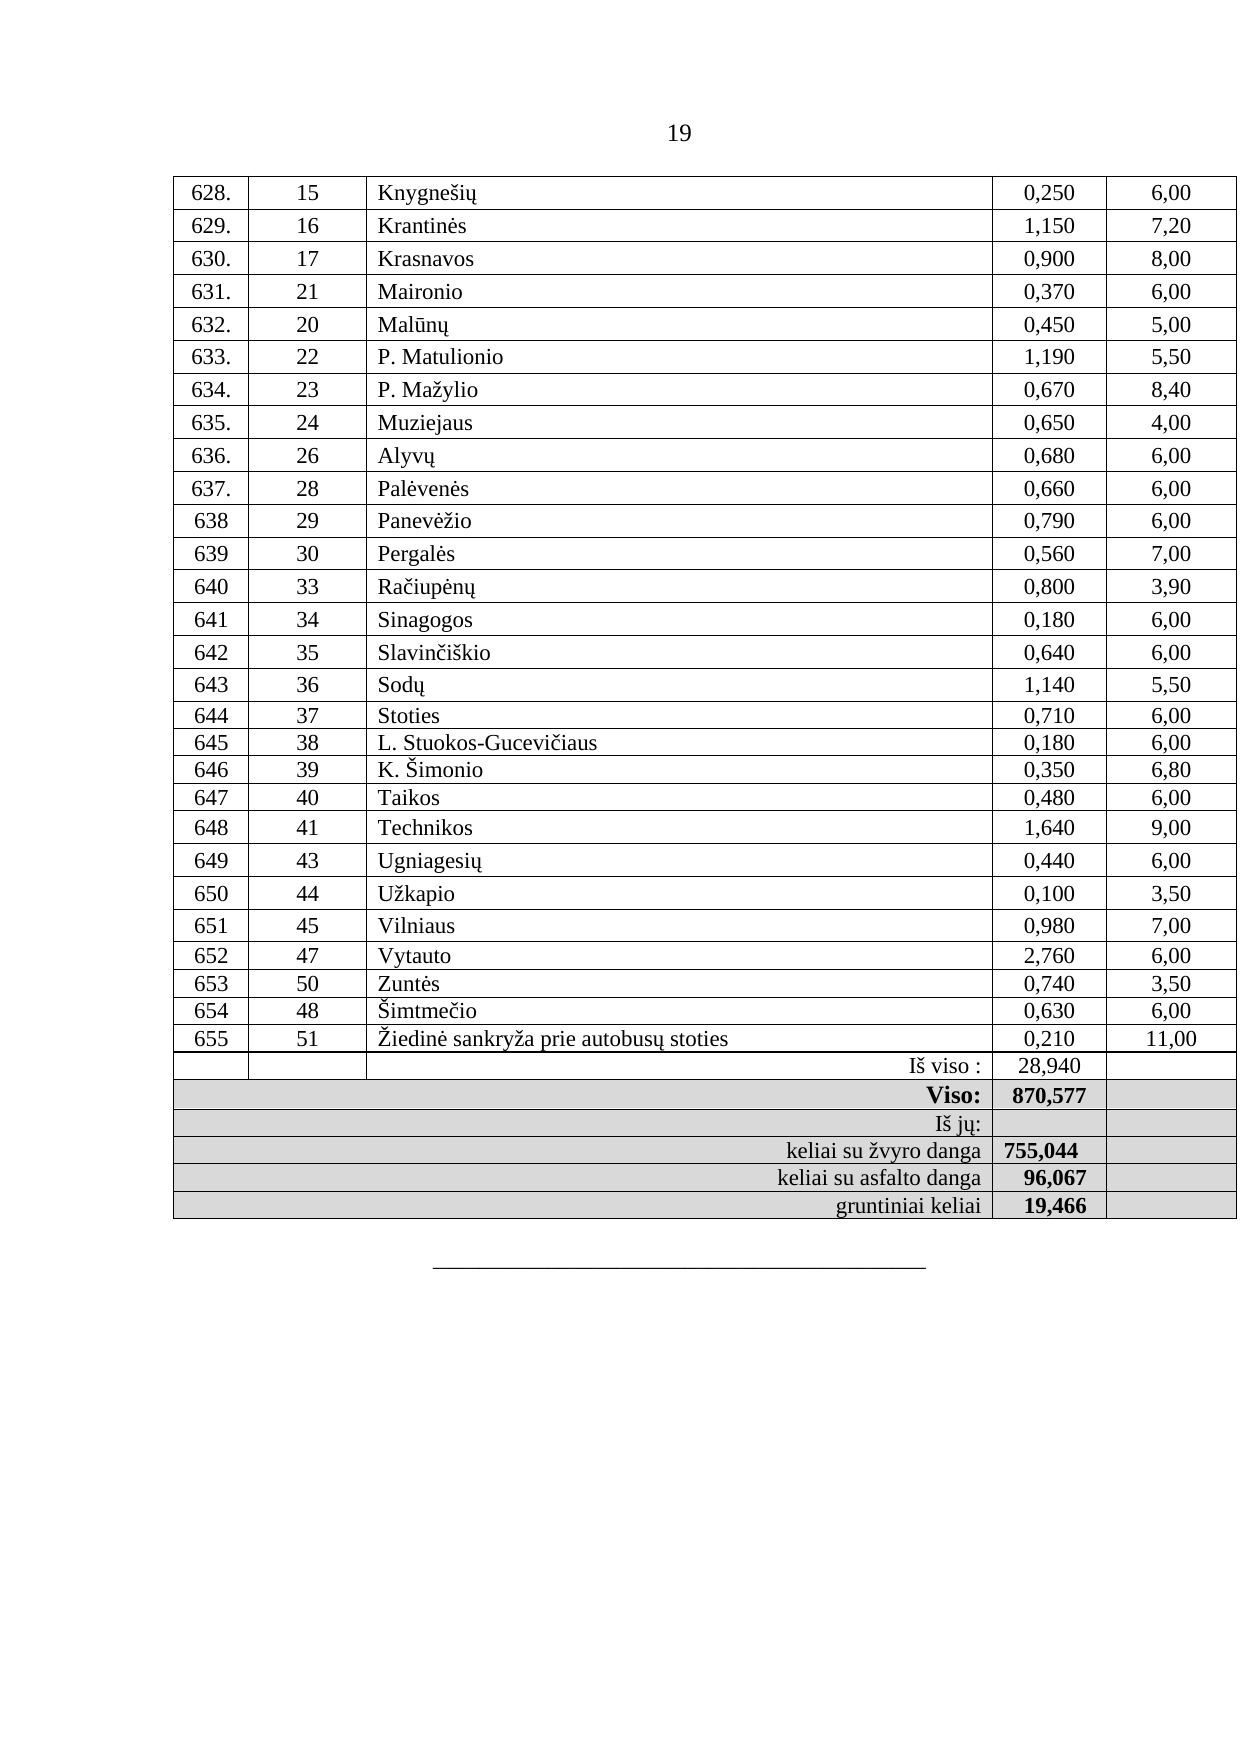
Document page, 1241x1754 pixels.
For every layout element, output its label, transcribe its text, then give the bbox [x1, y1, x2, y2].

table_cell Malūnų [367, 308, 992, 340]
table_cell [1107, 1110, 1236, 1136]
table_cell 0,100 [993, 877, 1106, 909]
table_cell 47 [249, 942, 366, 969]
table_cell 40 [249, 784, 366, 810]
table_cell 0,900 [993, 242, 1106, 274]
table_cell 870,577 [993, 1080, 1106, 1108]
table_cell 634. [174, 374, 248, 405]
table_cell 8,00 [1107, 242, 1236, 274]
table_cell 645 [174, 729, 248, 755]
table_cell 641 [174, 603, 248, 635]
table_cell [249, 1053, 366, 1079]
table_cell [1107, 1192, 1236, 1218]
table_cell 6,00 [1107, 603, 1236, 635]
table_cell [174, 1053, 248, 1079]
table_cell gruntiniai keliai [174, 1192, 992, 1218]
table_cell 4,00 [1107, 406, 1236, 438]
table_cell 6,80 [1107, 756, 1236, 783]
table_cell 0,450 [993, 308, 1106, 340]
table_cell P. Mažylio [367, 374, 992, 405]
table_cell 50 [249, 970, 366, 997]
table_cell Iš jų: [174, 1110, 992, 1136]
table_cell Užkapio [367, 877, 992, 909]
table_cell Muziejaus [367, 406, 992, 438]
table_cell 20 [249, 308, 366, 340]
table_cell Palėvenės [367, 472, 992, 504]
table_cell keliai su asfalto danga [174, 1164, 992, 1191]
table_cell 9,00 [1107, 811, 1236, 843]
table_cell 29 [249, 505, 366, 537]
table_cell 0,210 [993, 1025, 1106, 1051]
table_cell 0,790 [993, 505, 1106, 537]
table_cell 7,00 [1107, 538, 1236, 569]
table_cell Technikos [367, 811, 992, 843]
table_cell 0,740 [993, 970, 1106, 997]
table_cell 6,00 [1107, 505, 1236, 537]
table_cell 23 [249, 374, 366, 405]
table_cell 0,660 [993, 472, 1106, 504]
table_cell Žiedinė sankryža prie autobusų stoties [367, 1025, 992, 1051]
table_cell Taikos [367, 784, 992, 810]
table_cell 37 [249, 702, 366, 728]
table_cell 649 [174, 844, 248, 876]
table_cell 28 [249, 472, 366, 504]
table_cell 26 [249, 439, 366, 471]
table_cell 8,40 [1107, 374, 1236, 405]
table_cell Sinagogos [367, 603, 992, 635]
table_cell 633. [174, 341, 248, 372]
table_cell 646 [174, 756, 248, 783]
table_cell 19,466 [993, 1192, 1106, 1218]
table_cell 635. [174, 406, 248, 438]
table_cell 38 [249, 729, 366, 755]
table_cell 3,50 [1107, 970, 1236, 997]
table_cell 17 [249, 242, 366, 274]
table_cell 33 [249, 570, 366, 602]
table_cell 0,650 [993, 406, 1106, 438]
table_cell 6,00 [1107, 177, 1236, 208]
table_cell Zuntės [367, 970, 992, 997]
table_cell Maironio [367, 275, 992, 307]
table_cell 1,190 [993, 341, 1106, 372]
table_cell [1107, 1080, 1236, 1108]
table_cell Račiupėnų [367, 570, 992, 602]
table_cell 0,480 [993, 784, 1106, 810]
table_cell 0,710 [993, 702, 1106, 728]
table_cell 629. [174, 210, 248, 241]
table_cell 0,980 [993, 910, 1106, 941]
table_cell 44 [249, 877, 366, 909]
table_cell 0,640 [993, 636, 1106, 668]
table_cell 45 [249, 910, 366, 941]
table_cell 51 [249, 1025, 366, 1051]
table_cell 5,50 [1107, 341, 1236, 372]
table_cell 11,00 [1107, 1025, 1236, 1051]
table_cell 1,640 [993, 811, 1106, 843]
table_cell 96,067 [993, 1164, 1106, 1191]
table_cell 22 [249, 341, 366, 372]
table_cell 0,670 [993, 374, 1106, 405]
table_cell 5,50 [1107, 669, 1236, 701]
table_cell 0,630 [993, 998, 1106, 1024]
table_cell 24 [249, 406, 366, 438]
table_cell 0,180 [993, 729, 1106, 755]
table_cell Sodų [367, 669, 992, 701]
table_cell 0,440 [993, 844, 1106, 876]
table_cell 655 [174, 1025, 248, 1051]
table_cell 28,940 [993, 1053, 1106, 1079]
table_cell [1107, 1164, 1236, 1191]
table_cell Pergalės [367, 538, 992, 569]
table_cell 41 [249, 811, 366, 843]
table_cell 636. [174, 439, 248, 471]
table_cell 6,00 [1107, 942, 1236, 969]
table_cell 639 [174, 538, 248, 569]
table_cell Vilniaus [367, 910, 992, 941]
table_cell 630. [174, 242, 248, 274]
table_cell Šimtmečio [367, 998, 992, 1024]
table_cell 0,350 [993, 756, 1106, 783]
table_cell Slavinčiškio [367, 636, 992, 668]
table_cell 34 [249, 603, 366, 635]
table_cell 640 [174, 570, 248, 602]
table_cell 755,044 [993, 1137, 1106, 1163]
table_cell 0,180 [993, 603, 1106, 635]
table_cell 637. [174, 472, 248, 504]
table_cell 650 [174, 877, 248, 909]
table_cell 638 [174, 505, 248, 537]
table_cell 7,00 [1107, 910, 1236, 941]
table_cell Krasnavos [367, 242, 992, 274]
table_cell 36 [249, 669, 366, 701]
table_cell 39 [249, 756, 366, 783]
table_cell 2,760 [993, 942, 1106, 969]
table_cell 6,00 [1107, 636, 1236, 668]
table_cell 0,560 [993, 538, 1106, 569]
table_cell 643 [174, 669, 248, 701]
table_cell K. Šimonio [367, 756, 992, 783]
table_cell Stoties [367, 702, 992, 728]
table_cell 5,00 [1107, 308, 1236, 340]
table_cell 6,00 [1107, 998, 1236, 1024]
table_cell 35 [249, 636, 366, 668]
table_cell 654 [174, 998, 248, 1024]
table_cell Viso: [174, 1080, 992, 1108]
table_cell 6,00 [1107, 275, 1236, 307]
table_cell 6,00 [1107, 439, 1236, 471]
table_cell 647 [174, 784, 248, 810]
table_cell 0,680 [993, 439, 1106, 471]
table_cell 30 [249, 538, 366, 569]
table_cell 6,00 [1107, 844, 1236, 876]
table_cell Krantinės [367, 210, 992, 241]
table_cell Panevėžio [367, 505, 992, 537]
table_cell 6,00 [1107, 784, 1236, 810]
table_cell 15 [249, 177, 366, 208]
table_cell P. Matulionio [367, 341, 992, 372]
table_cell 3,90 [1107, 570, 1236, 602]
table_cell L. Stuokos-Gucevičiaus [367, 729, 992, 755]
table_cell keliai su žvyro danga [174, 1137, 992, 1163]
text ___________________________________________ [177, 1246, 1181, 1272]
table_cell Ugniagesių [367, 844, 992, 876]
table_cell [993, 1110, 1106, 1136]
table_cell 0,250 [993, 177, 1106, 208]
table_cell 1,140 [993, 669, 1106, 701]
table_cell 6,00 [1107, 729, 1236, 755]
table_cell 43 [249, 844, 366, 876]
table_cell 16 [249, 210, 366, 241]
table_cell 21 [249, 275, 366, 307]
table_cell 6,00 [1107, 702, 1236, 728]
table_cell Vytauto [367, 942, 992, 969]
table_cell 631. [174, 275, 248, 307]
table_cell [1107, 1053, 1236, 1079]
table_cell [1107, 1137, 1236, 1163]
table_cell 644 [174, 702, 248, 728]
table_cell Knygnešių [367, 177, 992, 208]
table_cell 653 [174, 970, 248, 997]
table_cell 651 [174, 910, 248, 941]
table_cell 632. [174, 308, 248, 340]
table_cell Alyvų [367, 439, 992, 471]
table_cell 0,800 [993, 570, 1106, 602]
table_cell 648 [174, 811, 248, 843]
table_cell 48 [249, 998, 366, 1024]
table_cell 7,20 [1107, 210, 1236, 241]
table_cell Iš viso : [367, 1053, 992, 1079]
table_cell 0,370 [993, 275, 1106, 307]
table_cell 1,150 [993, 210, 1106, 241]
table_cell 652 [174, 942, 248, 969]
table_cell 642 [174, 636, 248, 668]
table_cell 3,50 [1107, 877, 1236, 909]
table_cell 628. [174, 177, 248, 208]
table_cell 6,00 [1107, 472, 1236, 504]
